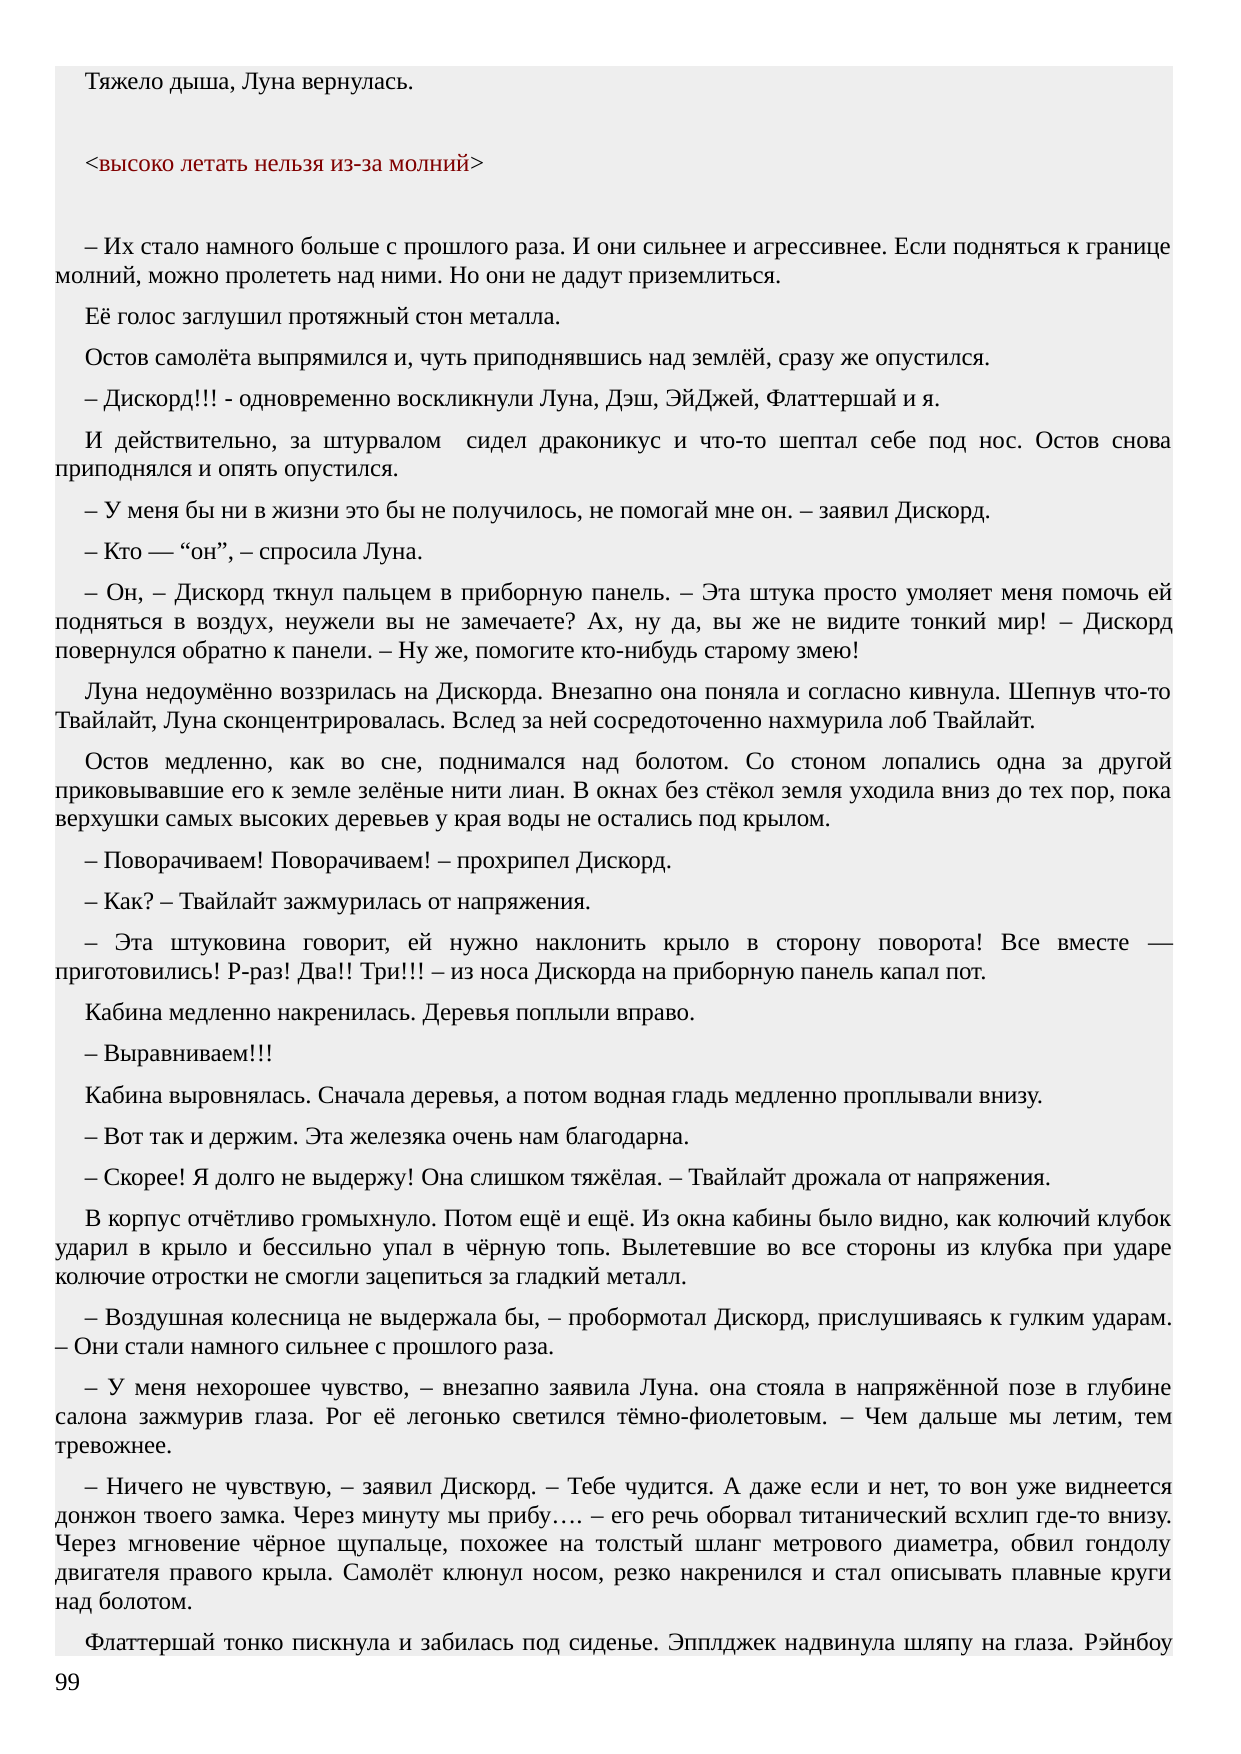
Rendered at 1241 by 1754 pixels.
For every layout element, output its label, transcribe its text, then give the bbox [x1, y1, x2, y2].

text И действительно, за штурвалом сидел драконикус и что-то шептал себе под нос. Остов снова приподнялся и опять опустился. [55, 425, 1173, 482]
text Её голос заглушил протяжный стон металла. [55, 301, 1173, 330]
text – Скорее! Я долго не выдержу! Она слишком тяжёлая. – Твайлайт дрожала от напряжения. [55, 1162, 1173, 1191]
text <высоко летать нельзя из-за молний> [55, 148, 1173, 177]
text Остов медленно, как во сне, поднимался над болотом. Со стоном лопались одна за другой приковывавшие его к земле зелёные нити лиан. В окнах без стёкол земля уходила вниз до тех пор, пока верхушки самых высоких деревьев у края воды не остались под крылом. [55, 746, 1173, 832]
text Остов самолёта выпрямился и, чуть приподнявшись над землёй, сразу же опустился. [55, 342, 1173, 371]
text – Как? – Твайлайт зажмурилась от напряжения. [55, 886, 1173, 915]
text – Он, – Дискорд ткнул пальцем в приборную панель. – Эта штука просто умоляет меня помочь ей подняться в воздух, неужели вы не замечаете? Ах, ну да, вы же не видите тонкий мир! – Дискорд повернулся обратно к панели. – Ну же, помогите кто-нибудь старому змею! [55, 577, 1173, 663]
text – У меня нехорошее чувство, – внезапно заявила Луна. она стояла в напряжённой позе в глубине салона зажмурив глаза. Рог её легонько светился тёмно-фиолетовым. – Чем дальше мы летим, тем тревожнее. [55, 1372, 1173, 1458]
text – Эта штуковина говорит, ей нужно наклонить крыло в сторону поворота! Все вместе — приготовились! Р-раз! Два!! Три!!! – из носа Дискорда на приборную панель капал пот. [55, 927, 1173, 985]
text – Кто — “он”, – спросила Луна. [55, 536, 1173, 565]
text – Воздушная колесница не выдержала бы, – пробормотал Дискорд, прислушиваясь к гулким ударам. – Они стали намного сильнее с прошлого раза. [55, 1302, 1173, 1360]
text Луна недоумённо воззрилась на Дискорда. Внезапно она поняла и согласно кивнула. Шепнув что-то Твайлайт, Луна сконцентрировалась. Вслед за ней сосредоточенно нахмурила лоб Твайлайт. [55, 676, 1173, 733]
text – Их стало намного больше с прошлого раза. И они сильнее и агрессивнее. Если подняться к границе молний, можно пролететь над ними. Но они не дадут приземлиться. [55, 231, 1173, 288]
text – Выравниваем!!! [55, 1038, 1173, 1067]
text В корпус отчётливо громыхнуло. Потом ещё и ещё. Из окна кабины было видно, как колючий клубок ударил в крыло и бессильно упал в чёрную топь. Вылетевшие во все стороны из клубка при ударе колючие отростки не смогли зацепиться за гладкий металл. [55, 1203, 1173, 1290]
text Кабина выровнялась. Сначала деревья, а потом водная гладь медленно проплывали внизу. [55, 1080, 1173, 1108]
text – У меня бы ни в жизни это бы не получилось, не помогай мне он. – заявил Дискорд. [55, 495, 1173, 523]
text – Дискорд!!! - одновременно воскликнули Луна, Дэш, ЭйДжей, Флаттершай и я. [55, 383, 1173, 412]
text Тяжело дыша, Луна вернулась. [55, 66, 1173, 95]
text – Поворачиваем! Поворачиваем! – прохрипел Дискорд. [55, 845, 1173, 873]
text Кабина медленно накренилась. Деревья поплыли вправо. [55, 997, 1173, 1026]
text – Вот так и держим. Эта железяка очень нам благодарна. [55, 1121, 1173, 1150]
text Флаттершай тонко пискнула и забилась под сиденье. Эпплджек надвинула шляпу на глаза. Рэйнбоу [55, 1627, 1173, 1656]
text – Ничего не чувствую, – заявил Дискорд. – Тебе чудится. А даже если и нет, то вон уже виднеется донжон твоего замка. Через минуту мы прибу…. – его речь оборвал титанический всхлип где-то внизу. Через мгновение чёрное щупальце, похожее на толстый шланг метрового диаметра, обвил гондолу двигателя правого крыла. Самолёт клюнул носом, резко накренился и стал описывать плавные круги над болотом. [55, 1471, 1173, 1615]
